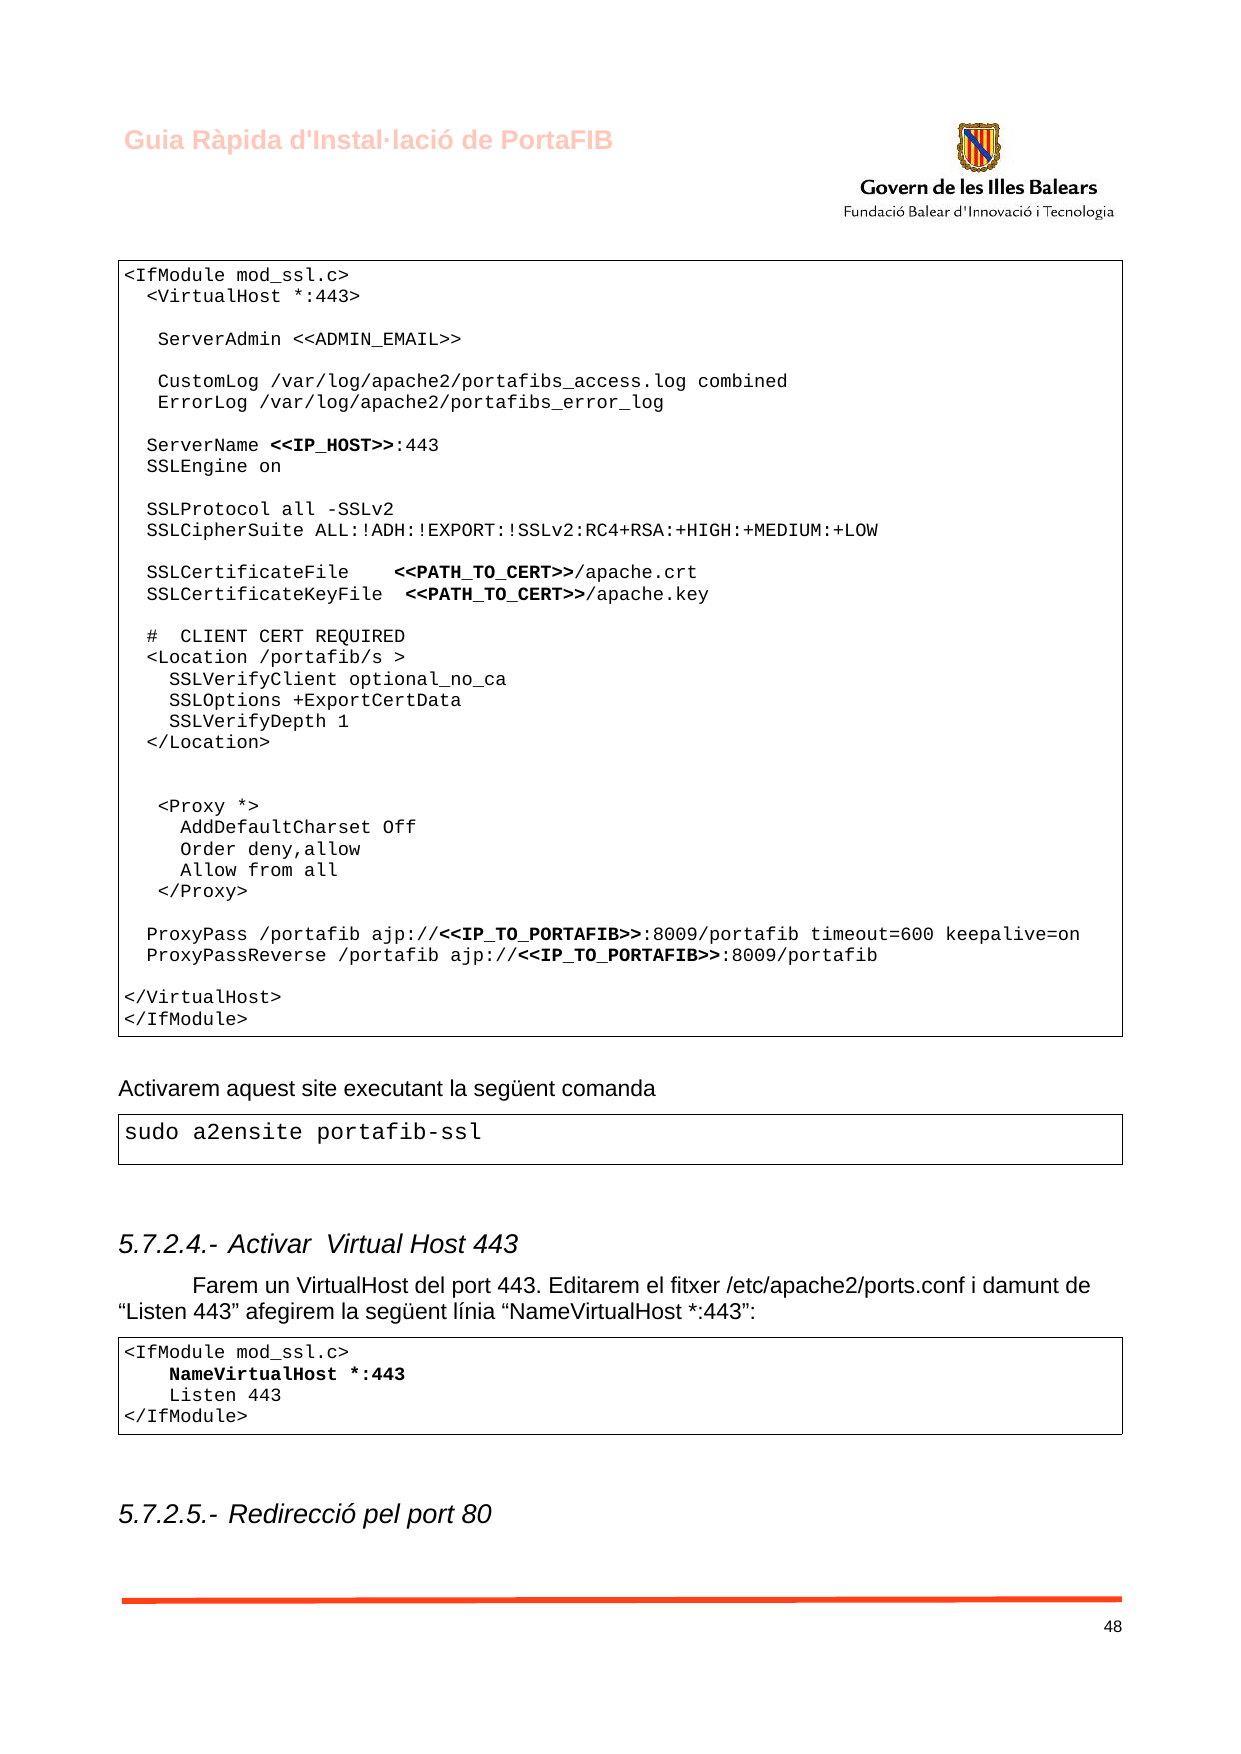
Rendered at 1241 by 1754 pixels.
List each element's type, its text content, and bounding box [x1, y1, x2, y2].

subtitle Activar Virtual Host 443 [118, 1228, 1122, 1259]
table_header sudo a2ensite portafib-ssl [119, 1115, 1122, 1164]
table_header <IfModule mod_ssl.c> NameVirtualHost *:443 Listen 443 </IfModule> [119, 1338, 1122, 1434]
table_header <IfModule mod_ssl.c> <VirtualHost *:443> ServerAdmin <<ADMIN_EMAIL>> CustomLog /var/log/apache2/portafibs_access.log combined ErrorLog /var/log/apache2/portafibs_error_log ServerName <<IP_HOST>>:443 SSLEngine on SSLProtocol all -SSLv2 SSLCipherSuite ALL:!ADH:!EXPORT:!SSLv2:RC4+RSA:+HIGH:+MEDIUM:+LOW SSLCertificateFile <<PATH_TO_CERT>>/apache.crt SSLCertificateKeyFile <<PATH_TO_CERT>>/apache.key # CLIENT CERT REQUIRED <Location /portafib/s > SSLVerifyClient optional_no_ca SSLOptions +ExportCertData SSLVerifyDepth 1 </Location> <Proxy *> AddDefaultCharset Off Order deny,allow Allow from all </Proxy> ProxyPass /portafib ajp://<<IP_TO_PORTAFIB>>:8009/portafib timeout=600 keepalive=on ProxyPassReverse /portafib ajp://<<IP_TO_PORTAFIB>>:8009/portafib </VirtualHost> </IfModule> [119, 261, 1122, 1036]
text Farem un VirtualHost del port 443. Editarem el fitxer /etc/apache2/ports.conf i damunt de “Listen 443” afegirem la següent línia “NameVirtualHost *:443”: [118, 1272, 1122, 1325]
text Activarem aquest site executant la següent comanda [118, 1075, 1122, 1102]
subtitle Redirecció pel port 80 [118, 1498, 1122, 1529]
picture [840, 123, 1117, 220]
